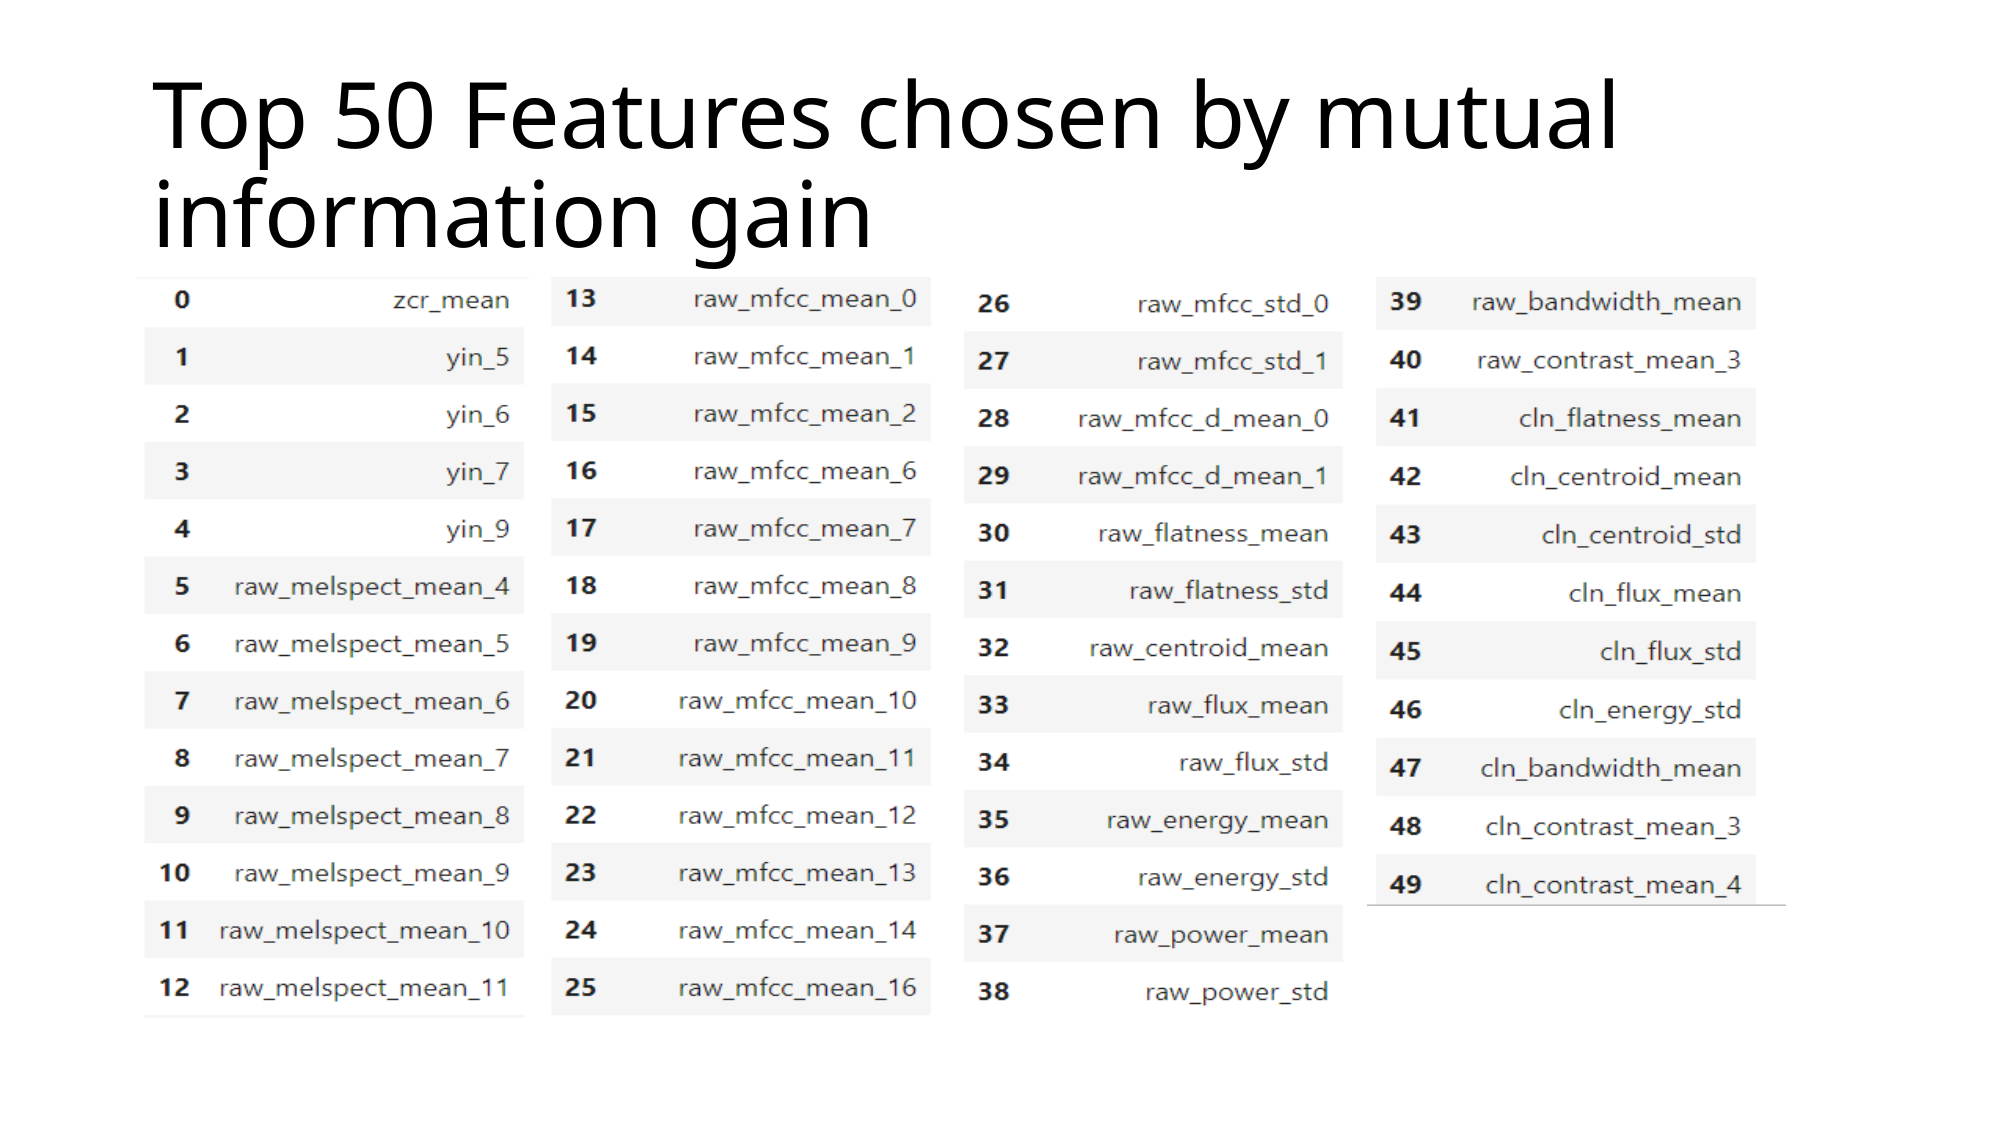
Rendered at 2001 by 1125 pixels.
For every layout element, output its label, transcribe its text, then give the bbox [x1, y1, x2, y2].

picture [550, 277, 939, 1018]
title Top 50 Features chosen by mutual information gain [137, 59, 1863, 278]
picture [955, 277, 1351, 1018]
picture [1367, 277, 1786, 906]
picture [137, 277, 529, 1018]
